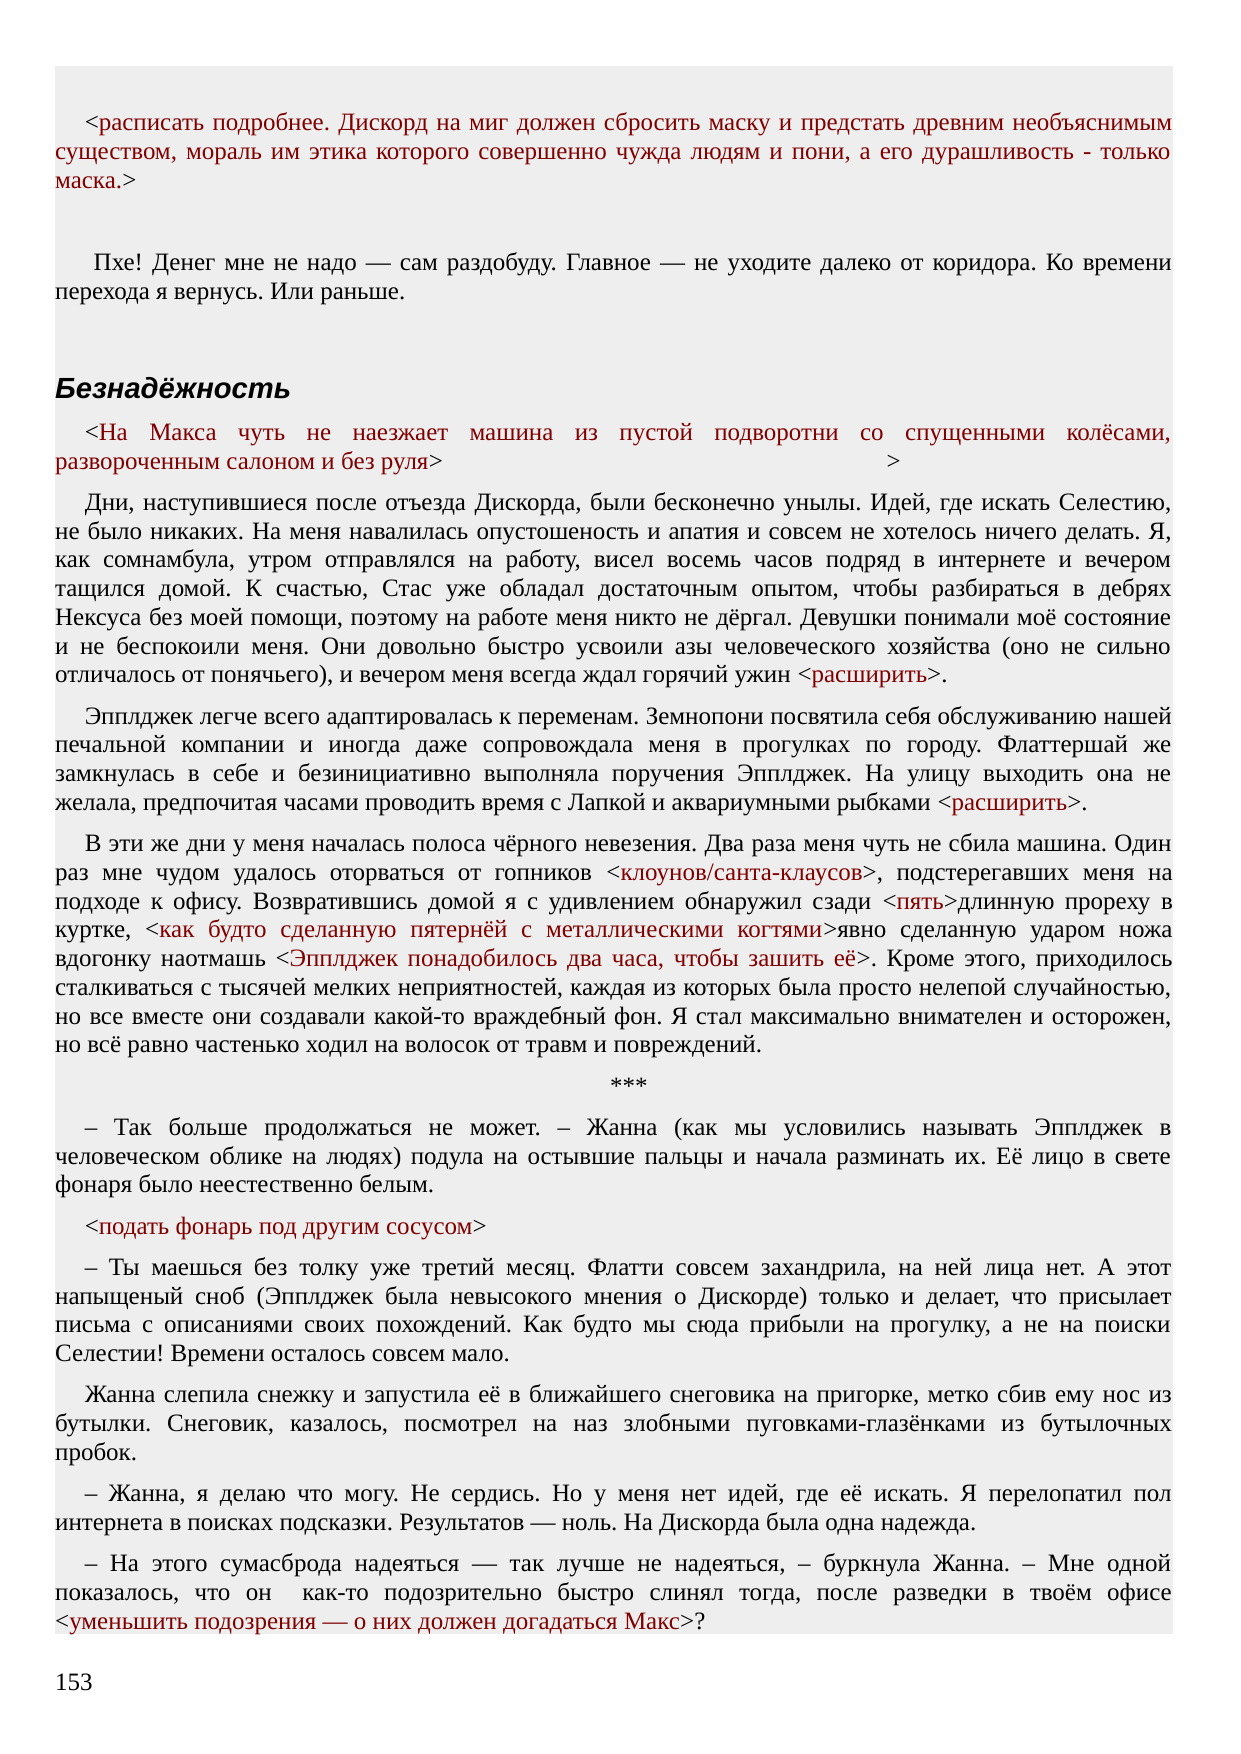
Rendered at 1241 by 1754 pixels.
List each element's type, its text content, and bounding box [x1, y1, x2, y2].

text <На Макса чуть не наезжает машина из пустой подворотни со спущенными колёсами, развороченным салоном и без руля> > [55, 417, 1173, 474]
text Жанна слепила снежку и запустила её в ближайшего снеговика на пригорке, метко сбив ему нос из бутылки. Снеговик, казалось, посмотрел на наз злобными пуговками-глазёнками из бутылочных пробок. [55, 1379, 1173, 1466]
text *** [55, 1071, 1173, 1099]
text Эпплджек легче всего адаптировалась к переменам. Земнопони посвятила себя обслуживанию нашей печальной компании и иногда даже сопровождала меня в прогулках по городу. Флаттершай же замкнулась в себе и безинициативно выполняла поручения Эпплджек. На улицу выходить она не желала, предпочитая часами проводить время с Лапкой и аквариумными рыбками <расширить>. [55, 701, 1173, 816]
text – На этого сумасброда надеяться — так лучше не надеяться, – буркнула Жанна. – Мне одной показалось, что он как-то подозрительно быстро слинял тогда, после разведки в твоём офисе <уменьшить подозрения — о них должен догадаться Макс>? [55, 1548, 1173, 1634]
text – Так больше продолжаться не может. – Жанна (как мы условились называть Эпплджек в человеческом облике на людях) подула на остывшие пальцы и начала разминать их. Её лицо в свете фонаря было неестественно белым. [55, 1112, 1173, 1198]
text В эти же дни у меня началась полоса чёрного невезения. Два раза меня чуть не сбила машина. Один раз мне чудом удалось оторваться от гопников <клоунов/санта-клаусов>, подстерегавших меня на подходе к офису. Возвратившись домой я с удивлением обнаружил сзади <пять>длинную прореху в куртке, <как будто сделанную пятернёй с металлическими когтями>явно сделанную ударом ножа вдогонку наотмашь <Эпплджек понадобилось два часа, чтобы зашить её>. Кроме этого, приходилось сталкиваться с тысячей мелких неприятностей, каждая из которых была просто нелепой случайностью, но все вместе они создавали какой-то враждебный фон. Я стал максимально внимателен и осторожен, но всё равно частенько ходил на волосок от травм и повреждений. [55, 828, 1173, 1058]
text Пхе! Денег мне не надо — сам раздобуду. Главное — не уходите далеко от коридора. Ко времени перехода я вернусь. Или раньше. [55, 247, 1173, 305]
text – Жанна, я делаю что могу. Не сердись. Но у меня нет идей, где её искать. Я перелопатил пол интернета в поисках подсказки. Результатов — ноль. На Дискорда была одна надежда. [55, 1478, 1173, 1536]
text – Ты маешься без толку уже третий месяц. Флатти совсем захандрила, на ней лица нет. А этот напыщеный сноб (Эпплджек была невысокого мнения о Дискорде) только и делает, что присылает письма с описаниями своих похождений. Как будто мы сюда прибыли на прогулку, а не на поиски Селестии! Времени осталось совсем мало. [55, 1252, 1173, 1367]
text <подать фонарь под другим сосусом> [55, 1211, 1173, 1239]
text Дни, наступившиеся после отъезда Дискорда, были бесконечно унылы. Идей, где искать Селестию, не было никаких. На меня навалилась опустошеность и апатия и совсем не хотелось ничего делать. Я, как сомнамбула, утром отправлялся на работу, висел восемь часов подряд в интернете и вечером тащился домой. К счастью, Стас уже обладал достаточным опытом, чтобы разбираться в дебрях Нексуса без моей помощи, поэтому на работе меня никто не дёргал. Девушки понимали моё состояние и не беспокоили меня. Они довольно быстро усвоили азы человеческого хозяйства (оно не сильно отличалось от понячьего), и вечером меня всегда ждал горячий ужин <расширить>. [55, 487, 1173, 688]
text <расписать подробнее. Дискорд на миг должен сбросить маску и предстать древним необъяснимым существом, мораль им этика которого совершенно чужда людям и пони, а его дурашливость - только маска.> [55, 107, 1173, 193]
subtitle Безнадёжность [55, 371, 1173, 404]
